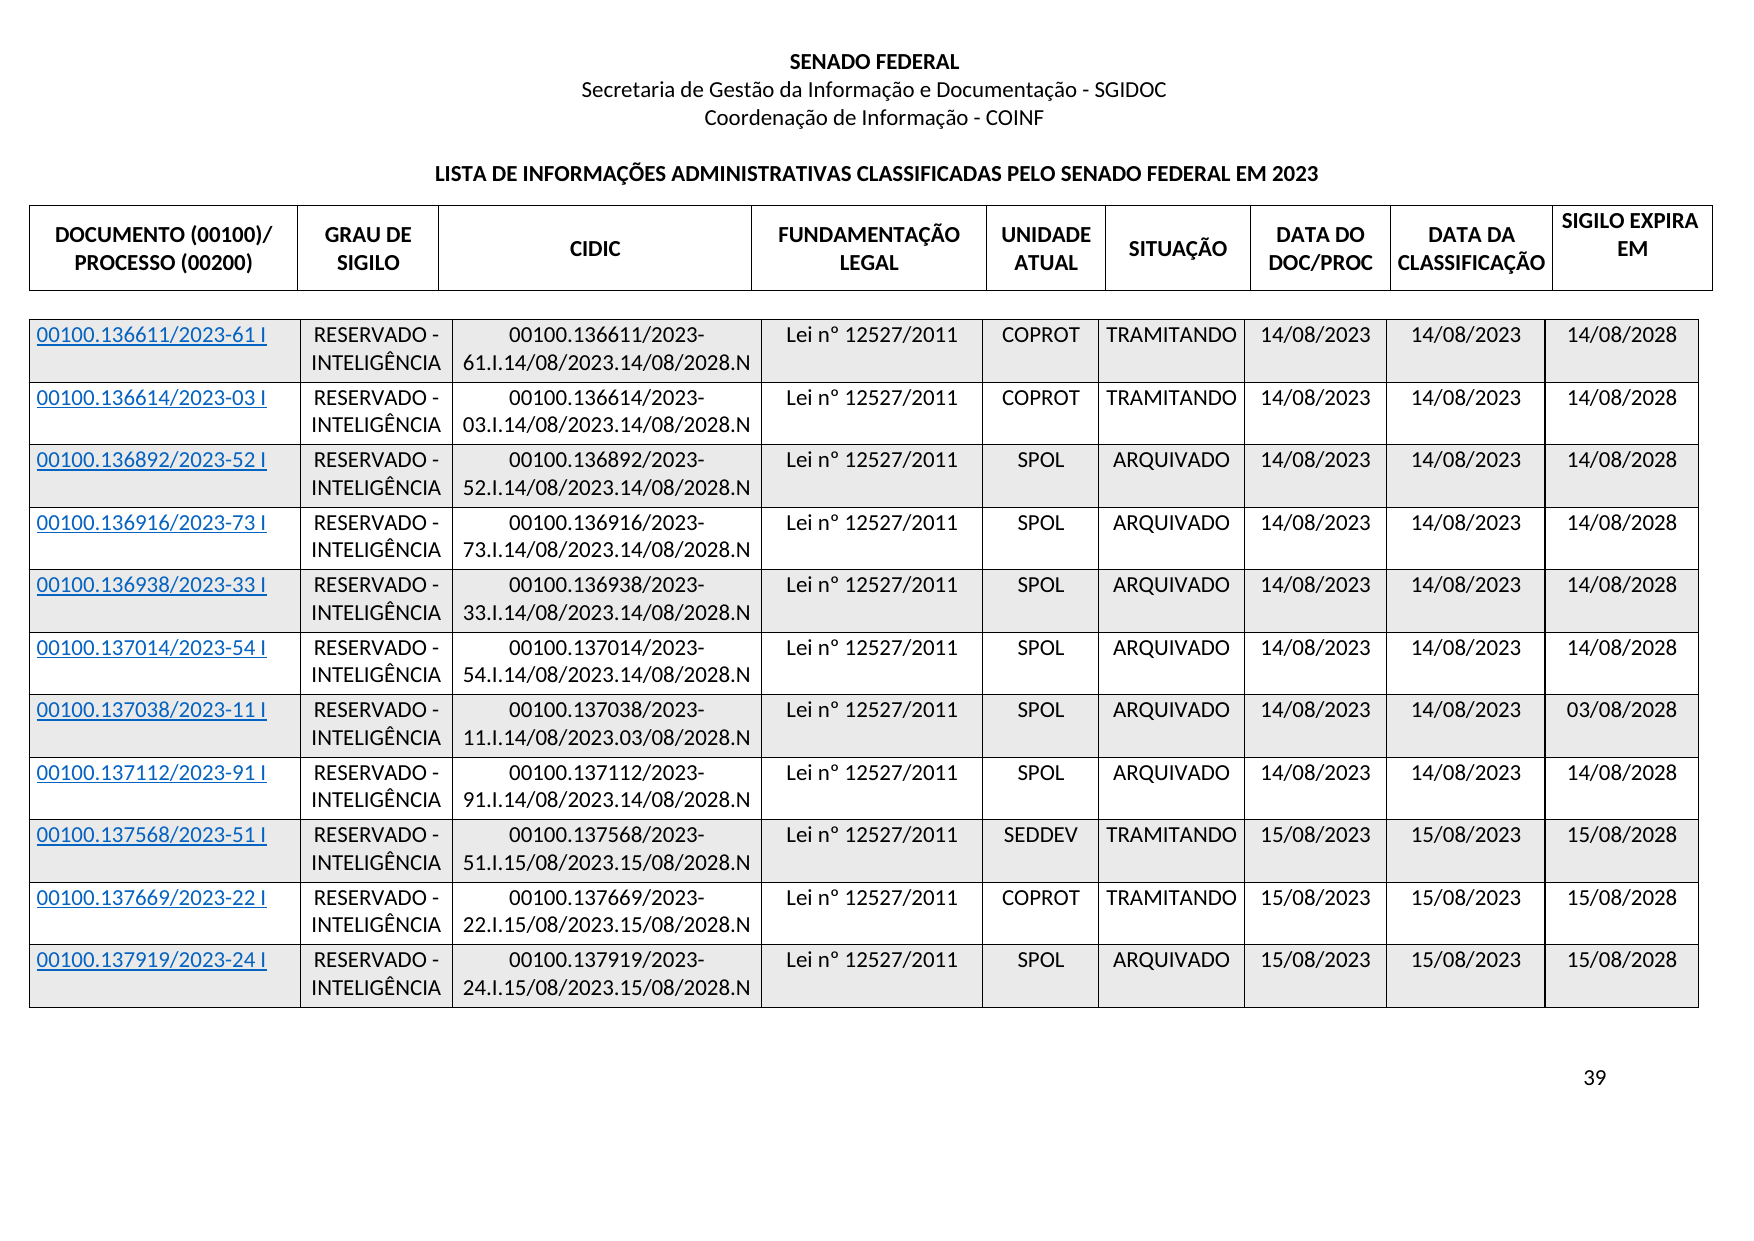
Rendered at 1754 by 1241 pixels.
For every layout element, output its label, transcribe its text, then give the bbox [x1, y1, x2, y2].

table_cell COPROT [983, 883, 1098, 944]
table_cell 00100.137919/2023-24 I [30, 945, 300, 1007]
table_cell 00100.137669/2023-22 I [30, 883, 300, 944]
table_cell TRAMITANDO [1099, 883, 1244, 944]
table_cell [1699, 444, 1713, 507]
table_cell ARQUIVADO [1099, 695, 1244, 757]
table_cell ARQUIVADO [1099, 570, 1244, 632]
table_cell 00100.137112/2023-91 I [30, 758, 300, 819]
table_cell 00100.137014/2023-54.I.14/08/2023.14/08/2028.N [453, 633, 761, 694]
table_cell SPOL [983, 945, 1098, 1007]
table_cell SEDDEV [983, 820, 1098, 882]
table_cell SPOL [983, 445, 1098, 507]
table_cell 14/08/2028 [1546, 320, 1698, 382]
table_cell 14/08/2023 [1387, 508, 1544, 569]
table_cell COPROT [983, 320, 1098, 382]
table_cell ARQUIVADO [1099, 758, 1244, 819]
table_cell 00100.136614/2023-03 I [30, 383, 300, 444]
table_cell 00100.136938/2023-33.I.14/08/2023.14/08/2028.N [453, 570, 761, 632]
table_cell 14/08/2028 [1546, 633, 1698, 694]
table_cell SPOL [983, 633, 1098, 694]
table_cell 00100.136916/2023-73.I.14/08/2023.14/08/2028.N [453, 508, 761, 569]
table_cell RESERVADO - INTELIGÊNCIA [301, 945, 452, 1007]
table_cell Lei nº 12527/2011 [762, 383, 982, 444]
table_cell SPOL [983, 508, 1098, 569]
table_cell 15/08/2028 [1546, 820, 1698, 882]
table_cell Lei nº 12527/2011 [762, 820, 982, 882]
table_cell RESERVADO - INTELIGÊNCIA [301, 570, 452, 632]
table_cell 14/08/2023 [1387, 383, 1544, 444]
table_cell 00100.136611/2023-61.I.14/08/2023.14/08/2028.N [453, 320, 761, 382]
table_cell Lei nº 12527/2011 [762, 633, 982, 694]
table_cell ARQUIVADO [1099, 508, 1244, 569]
table_cell RESERVADO - INTELIGÊNCIA [301, 383, 452, 444]
table_cell TRAMITANDO [1099, 320, 1244, 382]
table_cell Lei nº 12527/2011 [762, 445, 982, 507]
table_cell 14/08/2028 [1546, 445, 1698, 507]
table_cell 14/08/2023 [1387, 695, 1544, 757]
table_cell 14/08/2023 [1245, 383, 1386, 444]
table_cell 14/08/2023 [1387, 633, 1544, 694]
table_cell 00100.137014/2023-54 I [30, 633, 300, 694]
table_cell RESERVADO - INTELIGÊNCIA [301, 758, 452, 819]
table_cell 15/08/2023 [1387, 820, 1544, 882]
table_cell SPOL [983, 758, 1098, 819]
table_cell 00100.137568/2023-51.I.15/08/2023.15/08/2028.N [453, 820, 761, 882]
table_cell 00100.136892/2023-52.I.14/08/2023.14/08/2028.N [453, 445, 761, 507]
table_cell [1699, 507, 1713, 569]
table_cell 00100.136614/2023-03.I.14/08/2023.14/08/2028.N [453, 383, 761, 444]
table_cell TRAMITANDO [1099, 820, 1244, 882]
table_cell 15/08/2023 [1387, 883, 1544, 944]
table_cell Lei nº 12527/2011 [762, 695, 982, 757]
table_cell RESERVADO - INTELIGÊNCIA [301, 820, 452, 882]
table_cell 14/08/2023 [1245, 320, 1386, 382]
table_cell RESERVADO - INTELIGÊNCIA [301, 695, 452, 757]
table_cell [1699, 757, 1713, 819]
table_cell 15/08/2028 [1546, 945, 1698, 1007]
table_cell 15/08/2023 [1245, 945, 1386, 1007]
table_cell 00100.137568/2023-51 I [30, 820, 300, 882]
table_cell [1699, 819, 1713, 882]
table_cell RESERVADO - INTELIGÊNCIA [301, 508, 452, 569]
table_cell 00100.136892/2023-52 I [30, 445, 300, 507]
table_cell 14/08/2023 [1245, 570, 1386, 632]
table_cell Lei nº 12527/2011 [762, 508, 982, 569]
table_cell SPOL [983, 570, 1098, 632]
table_cell 14/08/2028 [1546, 570, 1698, 632]
table_cell [1699, 382, 1713, 444]
table_cell 14/08/2023 [1387, 445, 1544, 507]
table_cell Lei nº 12527/2011 [762, 945, 982, 1007]
table_cell Lei nº 12527/2011 [762, 758, 982, 819]
table_cell 14/08/2028 [1546, 508, 1698, 569]
table_cell [1699, 632, 1713, 694]
table_cell Lei nº 12527/2011 [762, 570, 982, 632]
table_cell 14/08/2023 [1245, 758, 1386, 819]
table_cell 00100.136916/2023-73 I [30, 508, 300, 569]
table_cell 14/08/2028 [1546, 383, 1698, 444]
table_cell 14/08/2028 [1546, 758, 1698, 819]
table_cell RESERVADO - INTELIGÊNCIA [301, 445, 452, 507]
table_cell RESERVADO - INTELIGÊNCIA [301, 320, 452, 382]
table_cell 14/08/2023 [1387, 758, 1544, 819]
table_cell [1699, 319, 1713, 382]
table_cell 00100.137669/2023-22.I.15/08/2023.15/08/2028.N [453, 883, 761, 944]
table_cell 15/08/2023 [1245, 883, 1386, 944]
table_cell Lei nº 12527/2011 [762, 320, 982, 382]
table_cell RESERVADO - INTELIGÊNCIA [301, 633, 452, 694]
table_cell 14/08/2023 [1245, 445, 1386, 507]
table_cell 14/08/2023 [1245, 633, 1386, 694]
table_cell 15/08/2028 [1546, 883, 1698, 944]
table_cell 00100.137919/2023-24.I.15/08/2023.15/08/2028.N [453, 945, 761, 1007]
table_cell [1699, 882, 1713, 944]
table_cell 14/08/2023 [1387, 320, 1544, 382]
table_cell 00100.137038/2023-11 I [30, 695, 300, 757]
table_cell [1699, 944, 1713, 1007]
table_cell ARQUIVADO [1099, 945, 1244, 1007]
table_cell Lei nº 12527/2011 [762, 883, 982, 944]
table_cell 00100.137112/2023-91.I.14/08/2023.14/08/2028.N [453, 758, 761, 819]
table_cell TRAMITANDO [1099, 383, 1244, 444]
table_cell [1699, 694, 1713, 757]
table_cell 15/08/2023 [1387, 945, 1544, 1007]
table_cell 00100.136938/2023-33 I [30, 570, 300, 632]
table_cell RESERVADO - INTELIGÊNCIA [301, 883, 452, 944]
table_cell COPROT [983, 383, 1098, 444]
table_cell 00100.137038/2023-11.I.14/08/2023.03/08/2028.N [453, 695, 761, 757]
table_cell ARQUIVADO [1099, 633, 1244, 694]
table_cell 03/08/2028 [1546, 695, 1698, 757]
table_cell SPOL [983, 695, 1098, 757]
table_cell 15/08/2023 [1245, 820, 1386, 882]
table_cell 14/08/2023 [1245, 695, 1386, 757]
table_cell [1699, 569, 1713, 632]
table_cell ARQUIVADO [1099, 445, 1244, 507]
table_cell 14/08/2023 [1387, 570, 1544, 632]
table_cell 00100.136611/2023-61 I [30, 320, 300, 382]
table_cell 14/08/2023 [1245, 508, 1386, 569]
